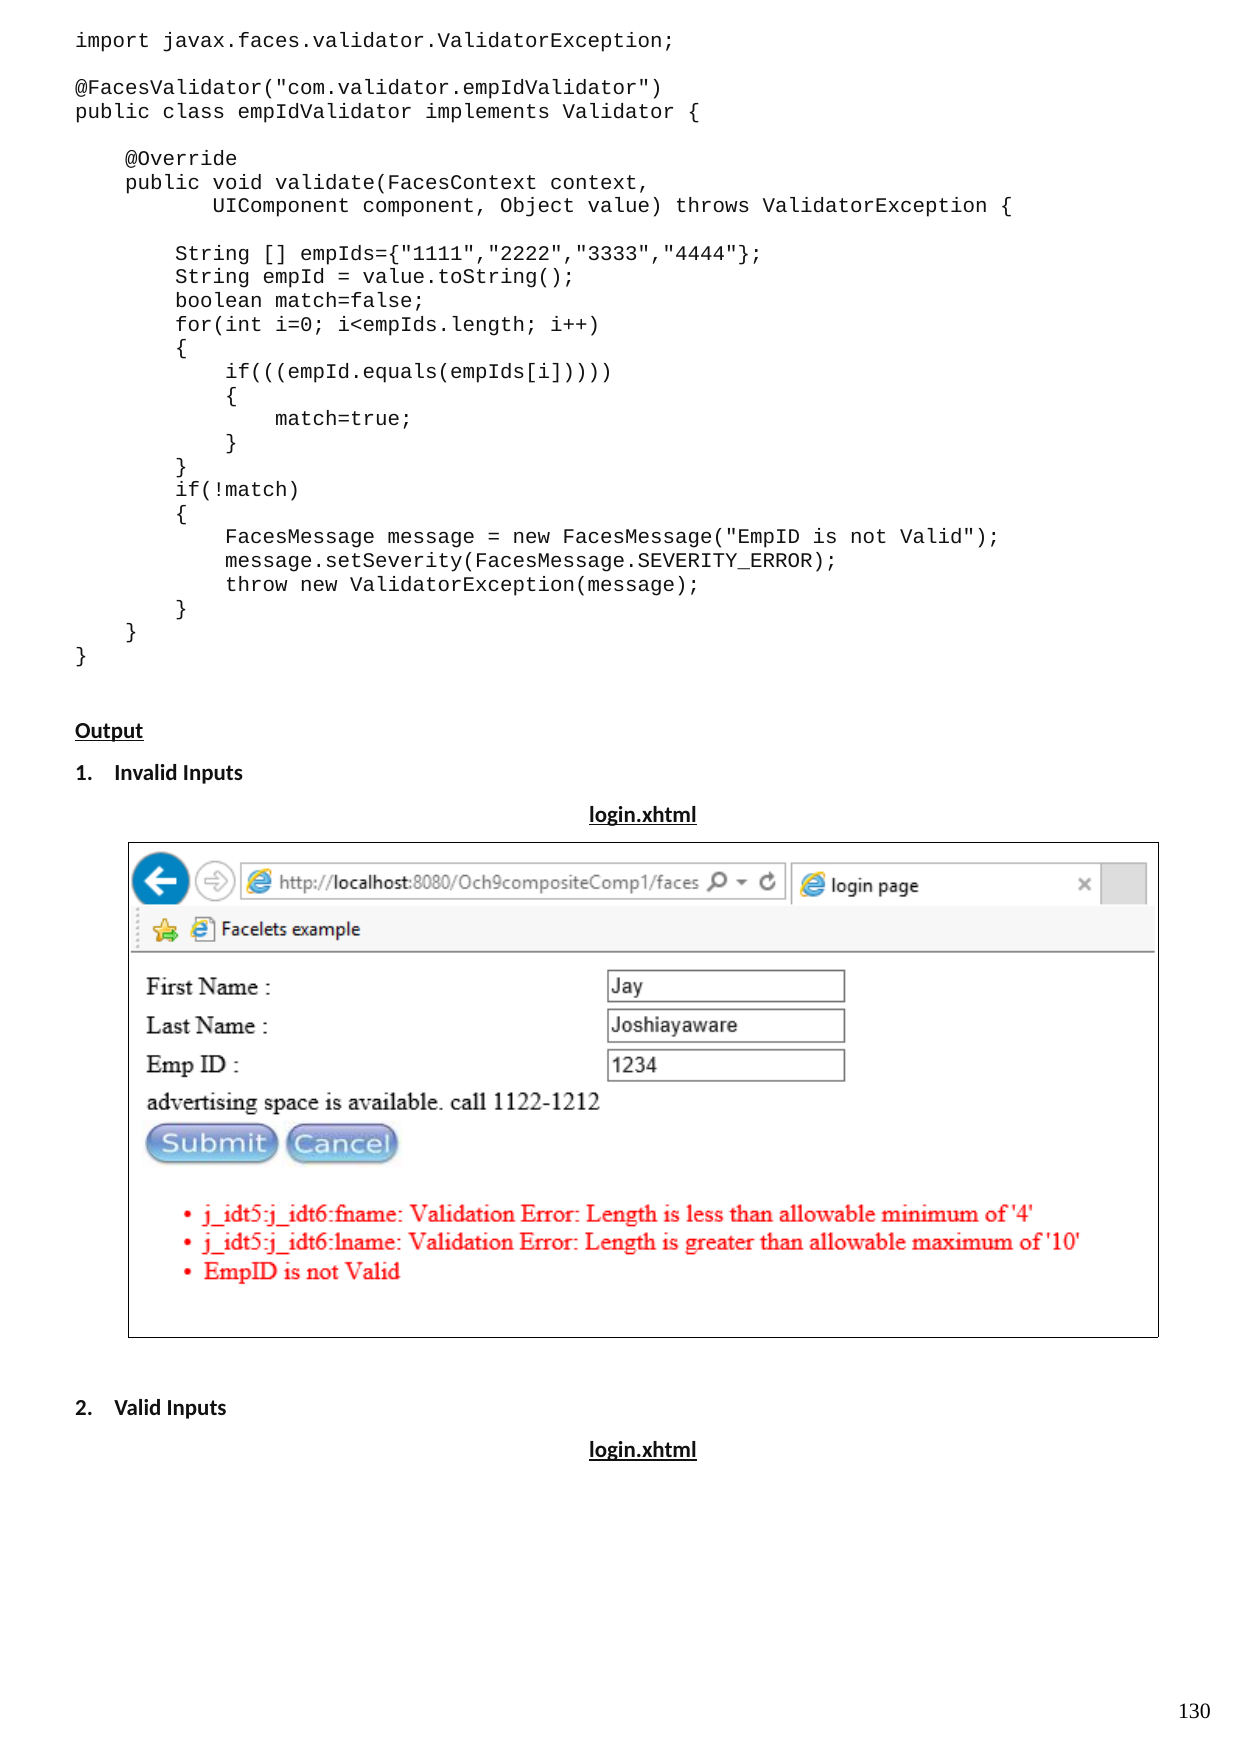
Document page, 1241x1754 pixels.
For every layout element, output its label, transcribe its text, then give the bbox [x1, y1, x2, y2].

text @Override [75, 148, 1211, 172]
text FacesMessage message = new FacesMessage("EmpID is not Valid"); [75, 527, 1211, 550]
text match=true; [75, 408, 1211, 432]
text } [75, 456, 1211, 479]
text } [75, 621, 1211, 645]
text UIComponent component, Object value) throws ValidatorException { [75, 196, 1211, 219]
text if(!match) [75, 479, 1211, 503]
text if(((empId.equals(empIds[i])))) [75, 361, 1211, 385]
text String empId = value.toString(); [75, 266, 1211, 290]
text { [75, 337, 1211, 361]
text login.xhtml [75, 1435, 1211, 1463]
text { [75, 503, 1211, 527]
text 1. Invalid Inputs [75, 758, 1211, 786]
text public void validate(FacesContext context, [75, 172, 1211, 196]
text @FacesValidator("com.validator.empIdValidator") [75, 77, 1211, 101]
text boolean match=false; [75, 290, 1211, 314]
text login.xhtml [75, 800, 1211, 828]
text import javax.faces.validator.ValidatorException; [75, 30, 1211, 54]
text message.setSeverity(FacesMessage.SEVERITY_ERROR); [75, 550, 1211, 574]
text } [75, 645, 1211, 668]
text Output [75, 716, 1211, 744]
text { [75, 385, 1211, 408]
text } [75, 597, 1211, 621]
text public class empIdValidator implements Validator { [75, 101, 1211, 124]
text String [] empIds={"1111","2222","3333","4444"}; [75, 243, 1211, 266]
text throw new ValidatorException(message); [75, 574, 1211, 597]
text } [75, 432, 1211, 456]
text for(int i=0; i<empIds.length; i++) [75, 314, 1211, 337]
text 2. Valid Inputs [75, 1393, 1211, 1421]
